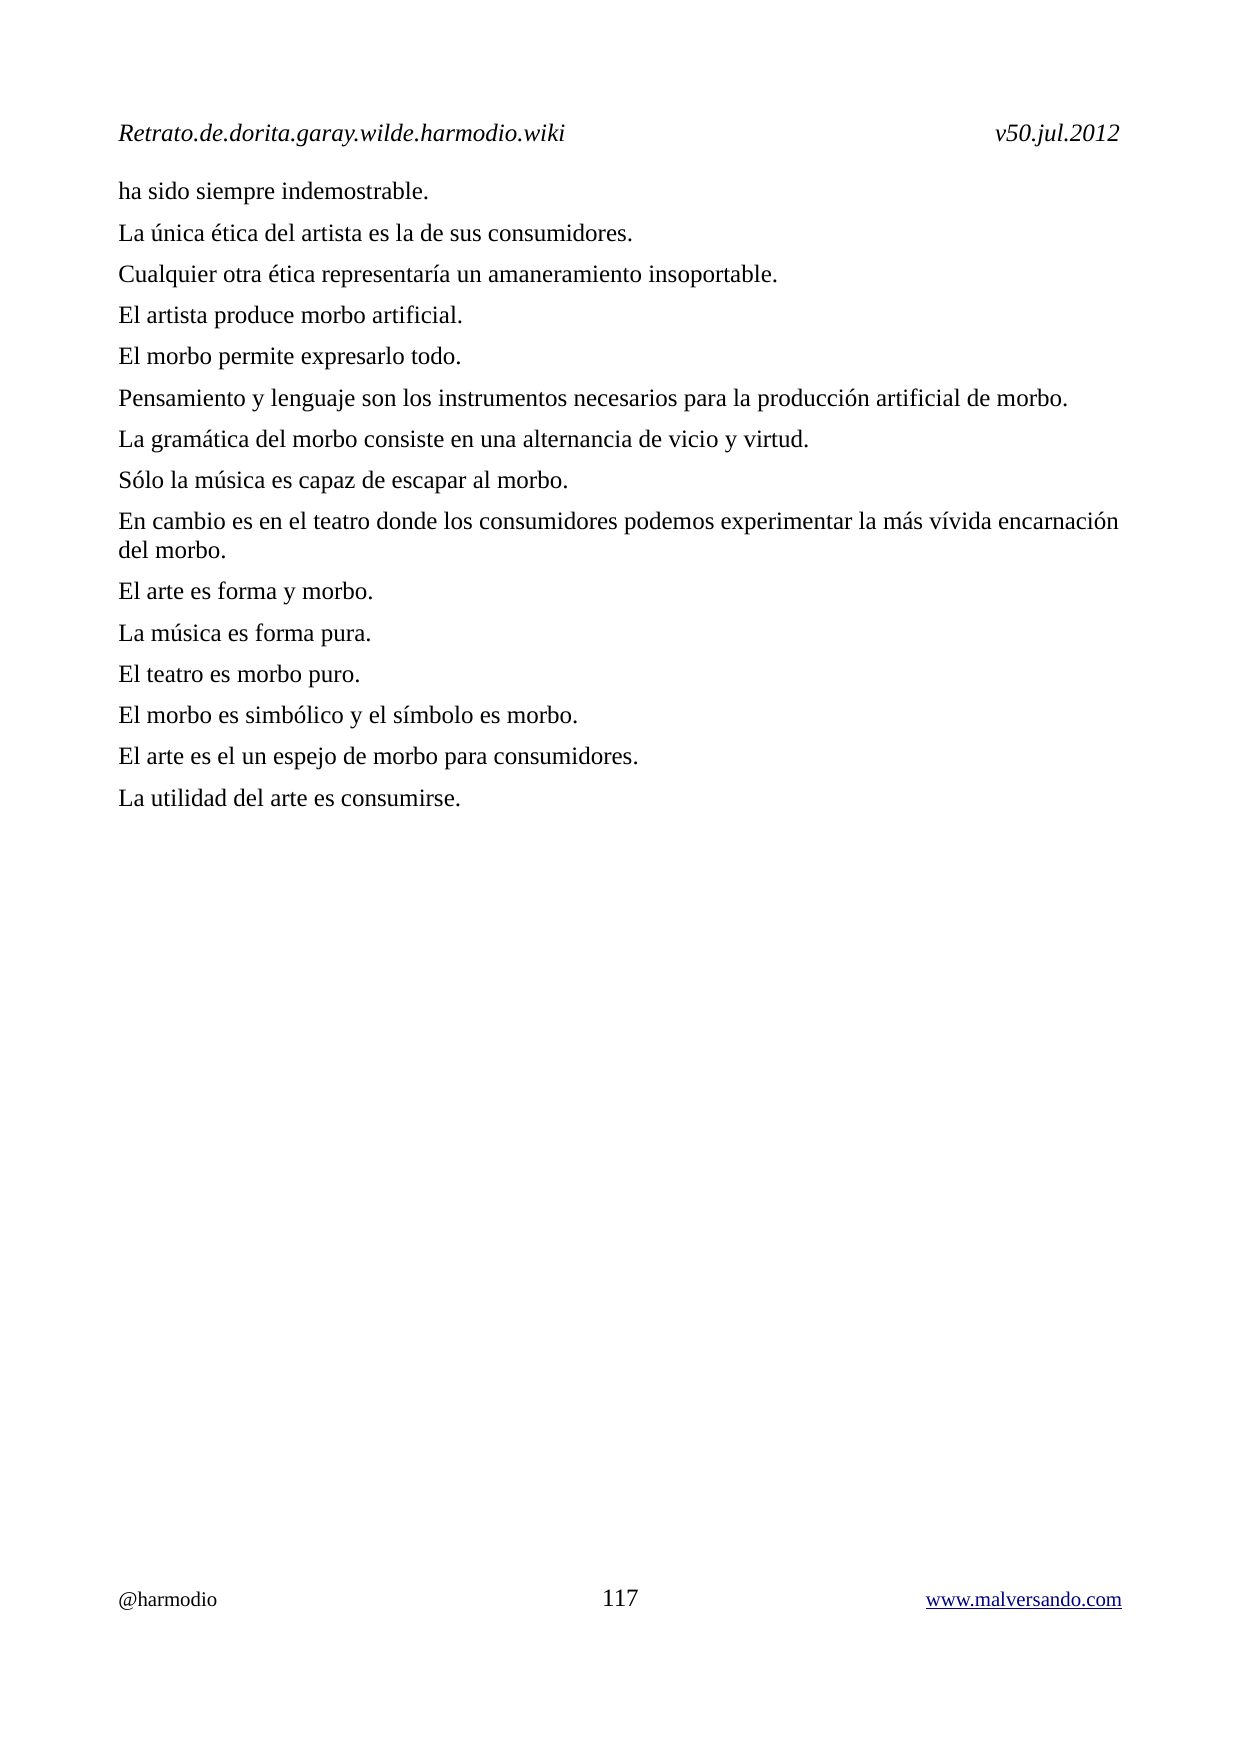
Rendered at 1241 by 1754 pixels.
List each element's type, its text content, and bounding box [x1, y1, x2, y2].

text Sólo la música es capaz de escapar al morbo. [118, 465, 1122, 494]
text El artista produce morbo artificial. [118, 300, 1122, 329]
text La música es forma pura. [118, 618, 1122, 646]
text El morbo permite expresarlo todo. [118, 341, 1122, 370]
text El teatro es morbo puro. [118, 659, 1122, 688]
text El morbo es simbólico y el símbolo es morbo. [118, 700, 1122, 729]
text La utilidad del arte es consumirse. [118, 783, 1122, 811]
text En cambio es en el teatro donde los consumidores podemos experimentar la más vívida encarnación del morbo. [118, 506, 1122, 564]
text ha sido siempre indemostrable. [118, 176, 1122, 205]
text Cualquier otra ética representaría un amaneramiento insoportable. [118, 259, 1122, 288]
text La gramática del morbo consiste en una alternancia de vicio y virtud. [118, 424, 1122, 453]
text La única ética del artista es la de sus consumidores. [118, 218, 1122, 246]
text Pensamiento y lenguaje son los instrumentos necesarios para la producción artificial de morbo. [118, 383, 1122, 411]
text El arte es el un espejo de morbo para consumidores. [118, 741, 1122, 770]
text El arte es forma y morbo. [118, 576, 1122, 605]
